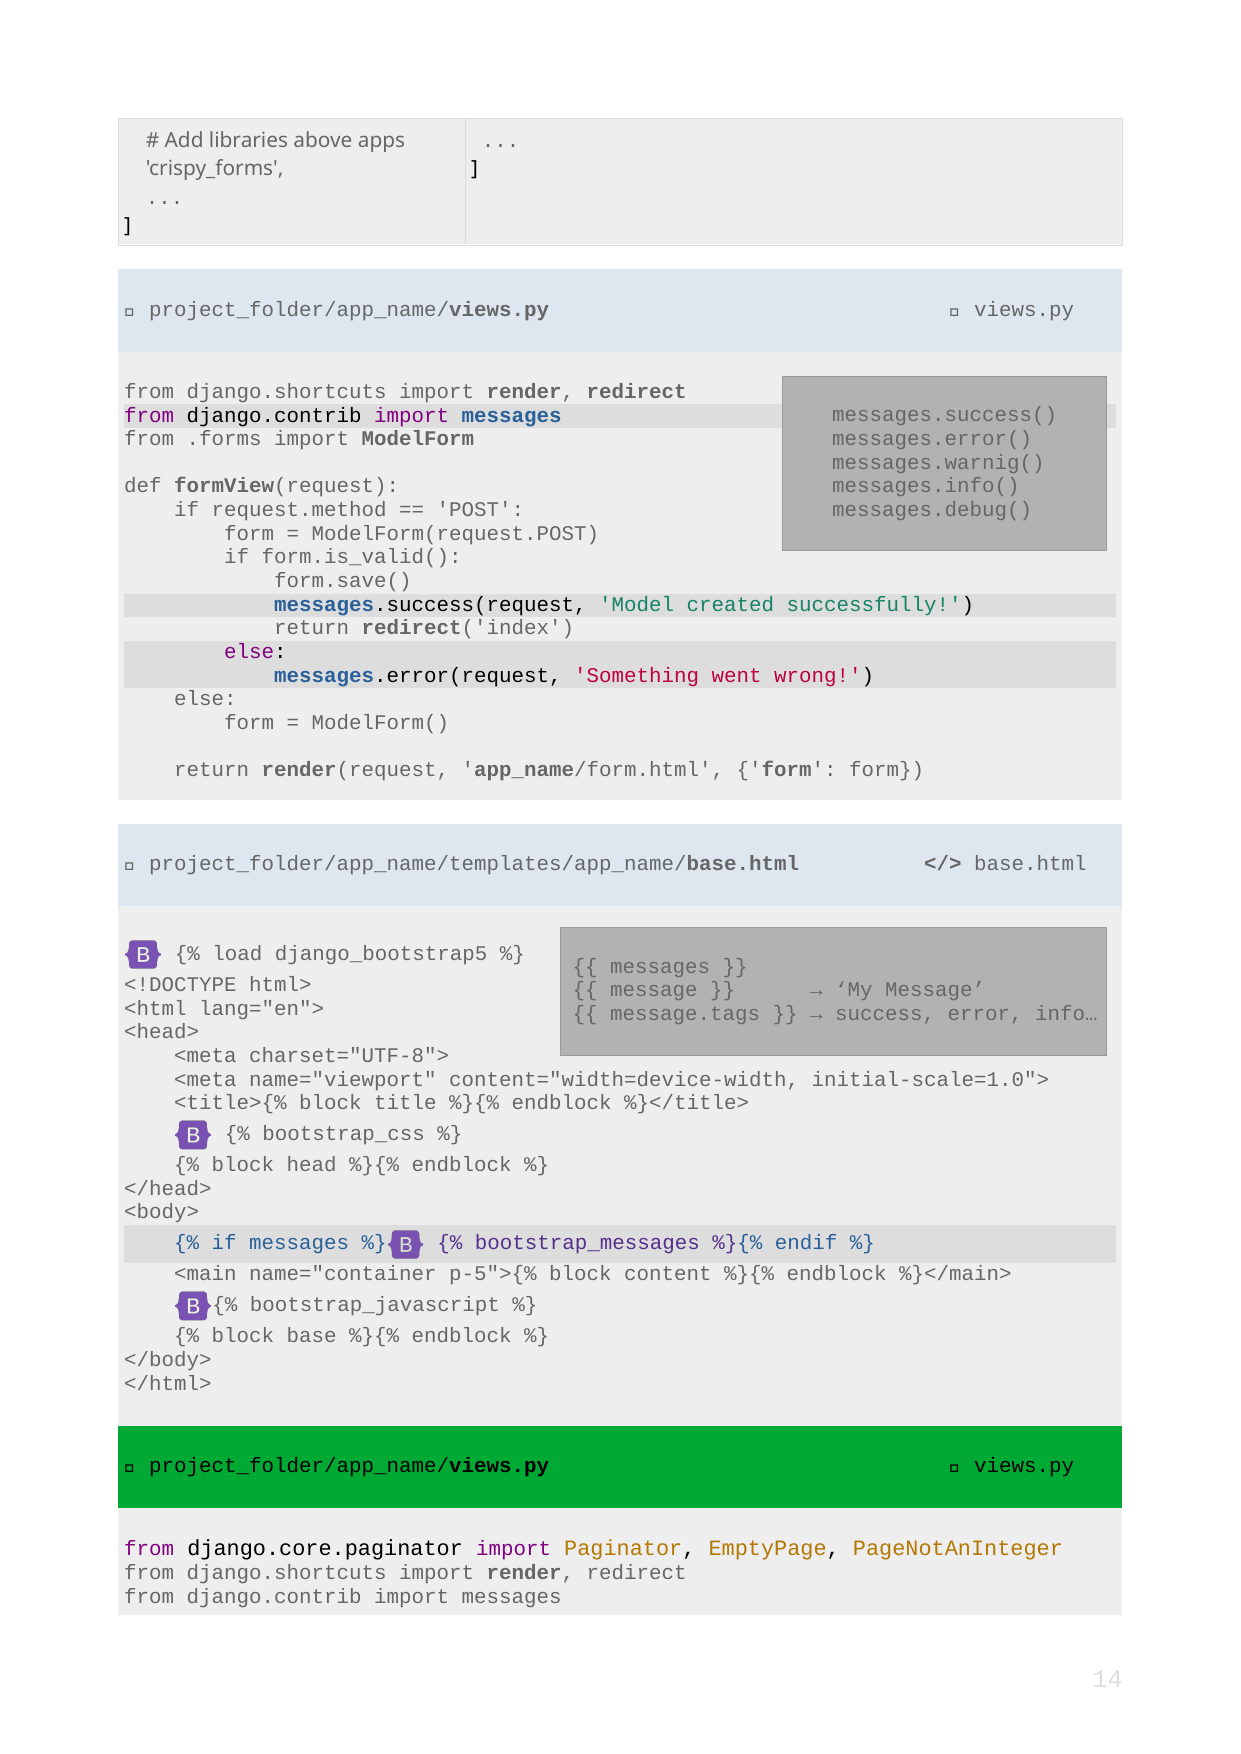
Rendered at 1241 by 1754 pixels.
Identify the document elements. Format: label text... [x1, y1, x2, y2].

table_header ... ] [466, 119, 1122, 244]
picture [173, 1116, 213, 1155]
picture [173, 1287, 213, 1326]
table_header 📝 project_folder/app_name/templates/app_name/base.html </> base.html [118, 824, 1122, 906]
table_cell from django.shortcuts import render, redirect from django.contrib import messages from .forms import ModelForm def formView(request): if request.method == 'POST': form = ModelForm(request.POST) if form.is_valid(): form.save() messages.success(request, 'Model created successfully!') return redirect('index') else: messages.error(request, 'Something went wrong!') else: form = ModelForm() return render(request, 'app_name/form.html', {'form': form}) [118, 352, 1122, 800]
table_header 📝 project_folder/app_name/views.py 🐍 views.py [118, 1426, 1122, 1508]
table_header 📝 project_folder/app_name/views.py 🐍 views.py [118, 269, 1122, 352]
table_cell {% load django_bootstrap5 %} <!DOCTYPE html> <html lang="en"> <head> <meta charset="UTF-8"> <meta name="viewport" content="width=device-width, initial-scale=1.0"> <title>{% block title %}{% endblock %}</title> {% bootstrap_css %} {% block head %}{% endblock %} </head> <body> {% if messages %} {% bootstrap_messages %}{% endif %} <main name="container p-5">{% block content %}{% endblock %}</main> {% bootstrap_javascript %} {% block base %}{% endblock %} </body> </html> [118, 906, 1122, 1426]
picture [123, 935, 163, 974]
table_cell from django.core.paginator import Paginator, EmptyPage, PageNotAnInteger from django.shortcuts import render, redirect from django.contrib import messages [118, 1508, 1122, 1615]
table_header # Add libraries above apps 'crispy_forms', ... ] [119, 119, 465, 244]
picture [386, 1225, 425, 1264]
